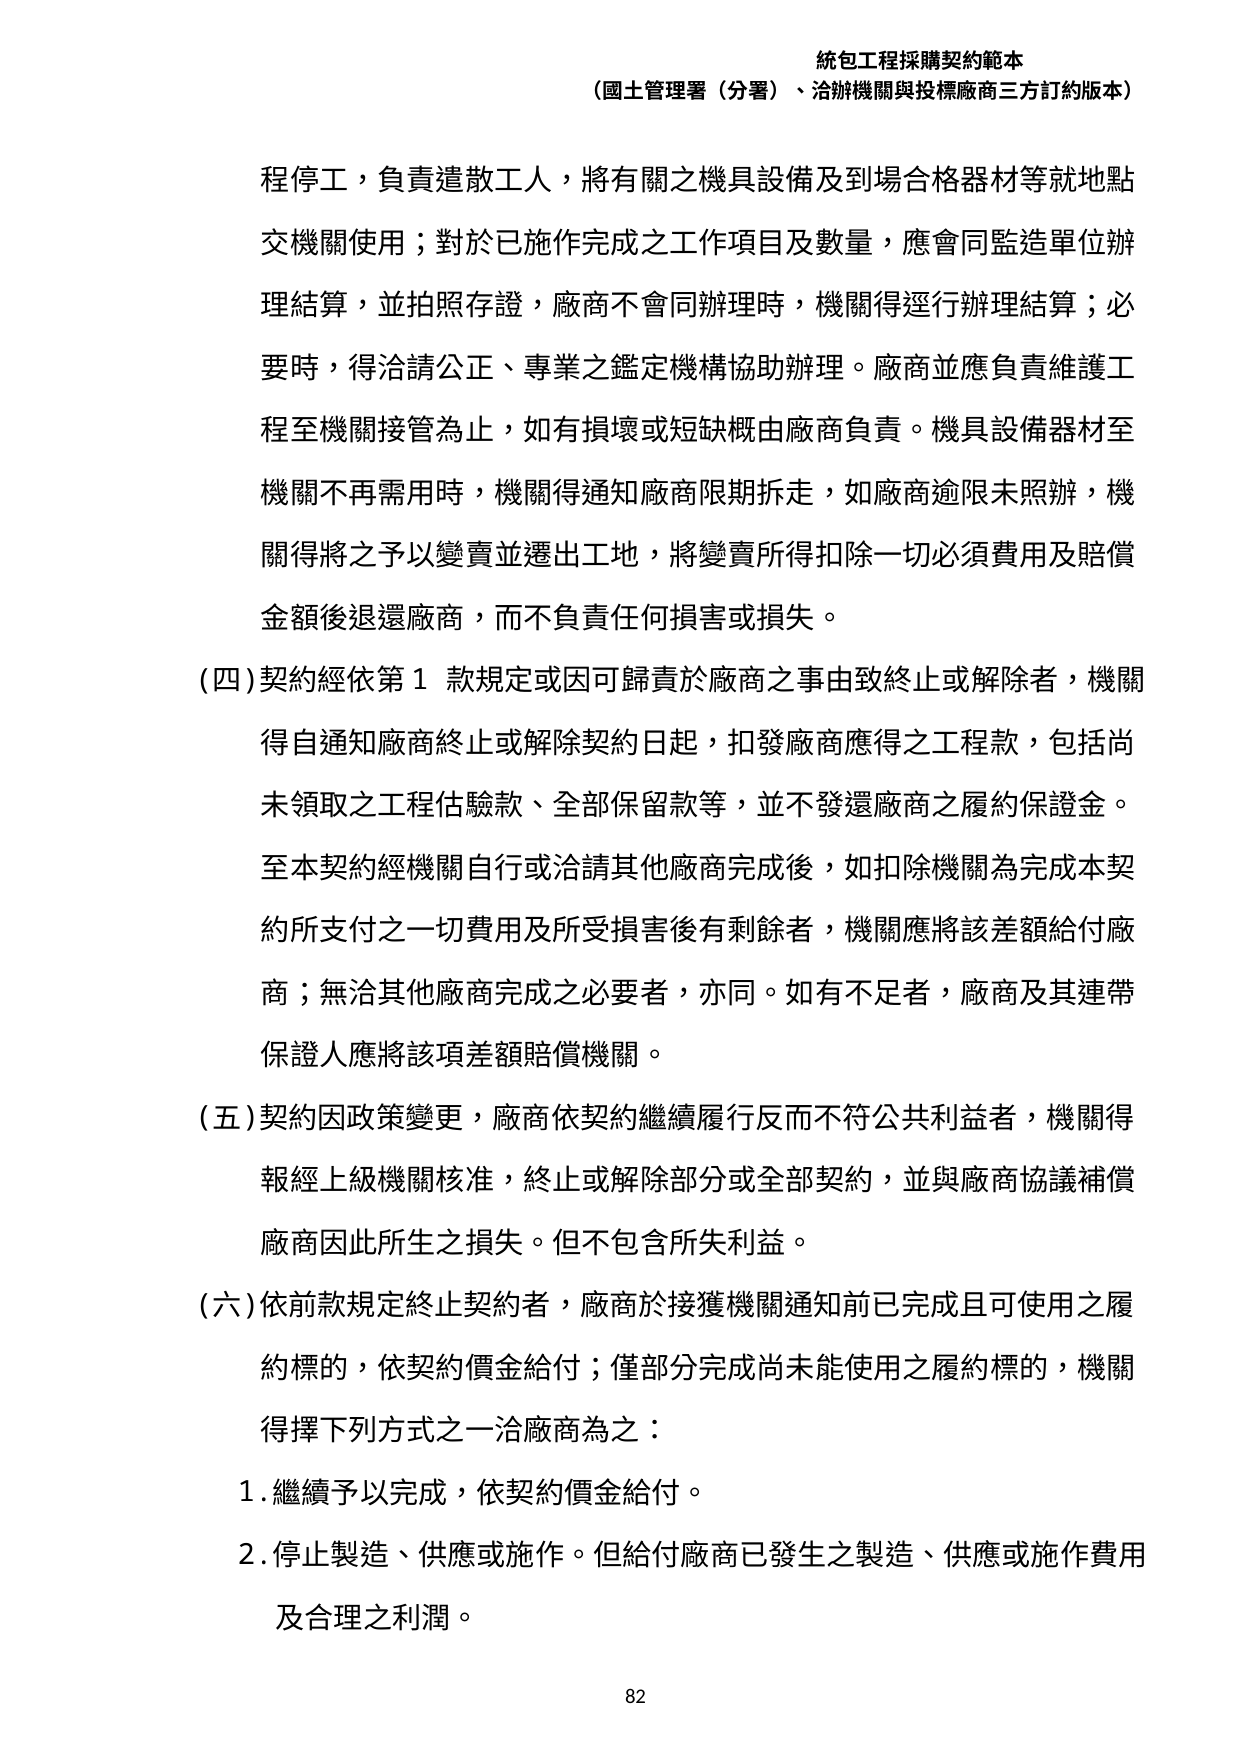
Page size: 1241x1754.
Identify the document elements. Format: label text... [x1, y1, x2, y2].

table_cell [154, 1074, 197, 1261]
table_cell [154, 1511, 197, 1636]
table_cell (四)契約經依第1 款規定或因可歸責於廠商之事由致終止或解除者，機關得自通知廠商終止或解除契約日起，扣發廠商應得之工程款，包括尚未領取之工程估驗款、全部保留款等，並不發還廠商之履約保證金。至本契約經機關自行或洽請其他廠商完成後，如扣除機關為完成本契約所支付之一切費用及所受損害後有剩餘者，機關應將該差額給付廠商；無洽其他廠商完成之必要者，亦同。如有不足者，廠商及其連帶保證人應將該項差額賠償機關。 [197, 636, 1167, 1074]
table_cell [154, 136, 197, 636]
table_cell (五)契約因政策變更，廠商依契約繼續履行反而不符公共利益者，機關得報經上級機關核准，終止或解除部分或全部契約，並與廠商協議補償廠商因此所生之損失。但不包含所失利益。 [197, 1074, 1167, 1261]
table_cell [197, 1511, 239, 1636]
table_cell [154, 1449, 197, 1511]
table_cell [197, 1449, 239, 1511]
table_cell 2.停止製造、供應或施作。但給付廠商已發生之製造、供應或施作費用及合理之利潤。 [239, 1511, 1167, 1636]
table_cell (六)依前款規定終止契約者，廠商於接獲機關通知前已完成且可使用之履約標的，依契約價金給付；僅部分完成尚未能使用之履約標的，機關得擇下列方式之一洽廠商為之： [197, 1261, 1167, 1449]
table_cell [154, 1261, 197, 1449]
table_cell [154, 636, 197, 1074]
table_cell 程停工，負責遣散工人，將有關之機具設備及到場合格器材等就地點交機關使用；對於已施作完成之工作項目及數量，應會同監造單位辦理結算，並拍照存證，廠商不會同辦理時，機關得逕行辦理結算；必要時，得洽請公正、專業之鑑定機構協助辦理。廠商並應負責維護工程至機關接管為止，如有損壞或短缺概由廠商負責。機具設備器材至機關不再需用時，機關得通知廠商限期拆走，如廠商逾限未照辦，機關得將之予以變賣並遷出工地，將變賣所得扣除一切必須費用及賠償金額後退還廠商，而不負責任何損害或損失。 [197, 136, 1167, 636]
table_cell 1.繼續予以完成，依契約價金給付。 [239, 1449, 1167, 1511]
